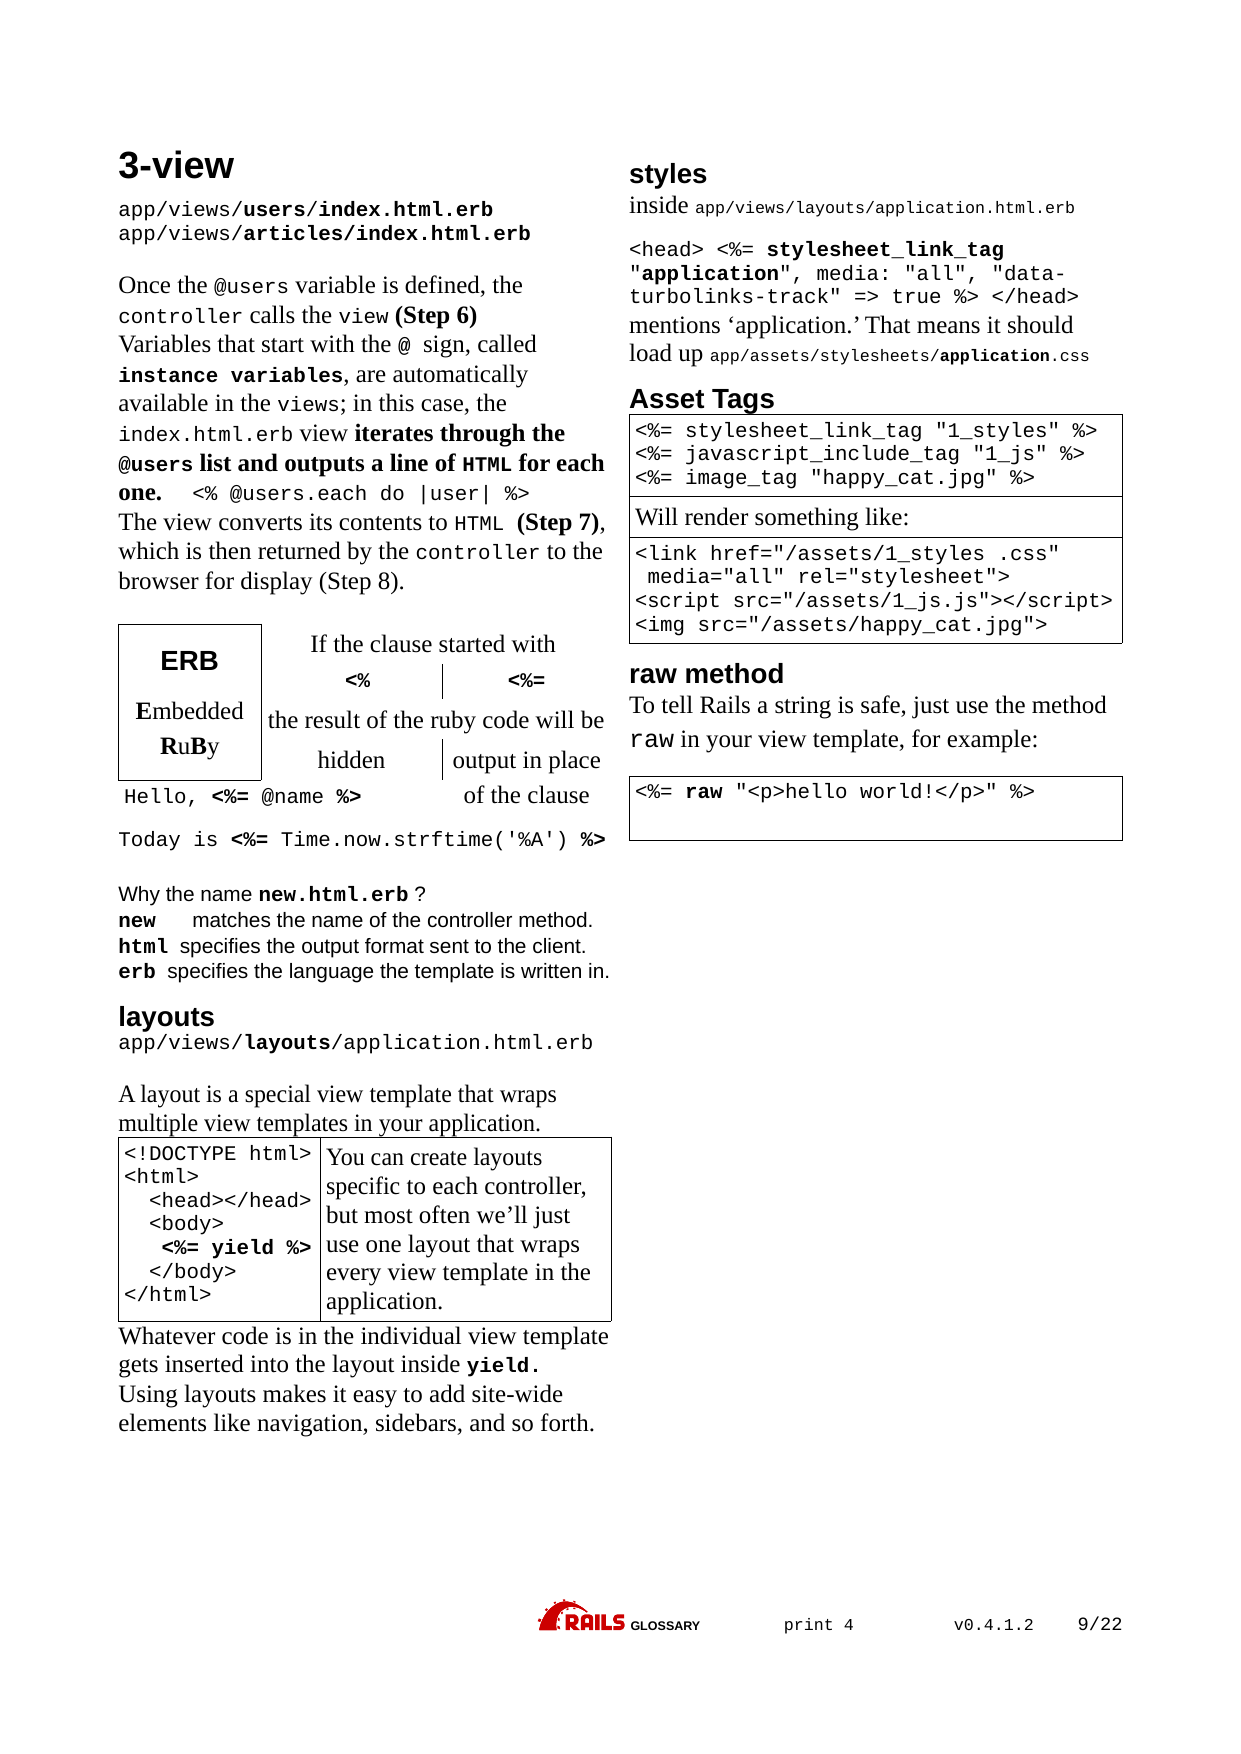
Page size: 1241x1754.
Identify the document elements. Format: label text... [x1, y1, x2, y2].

text "application", media: "all", "data-turbolinks-track" => true %> </head> [629, 262, 1122, 310]
table_header You can create layouts specific to each controller, but most often we’ll just use one layout that wraps every view template in the application. [321, 1138, 611, 1321]
text new matches the name of the controller method. [118, 908, 611, 933]
table_cell the result of the ruby code will be [262, 699, 611, 739]
text app/views/layouts/application.html.erb [118, 1032, 611, 1056]
subtitle Asset Tags [629, 382, 1122, 414]
text Whatever code is in the individual view template gets inserted into the layout inside yield. [118, 1322, 611, 1379]
text Once the @users variable is defined, the controller calls the view (Step 6) [118, 270, 611, 329]
table_cell hidden [262, 739, 442, 780]
subtitle 3-view [118, 143, 611, 187]
table_cell Hello, <%= @name %> [118, 780, 442, 829]
text Why the name new.html.erb ? [118, 882, 611, 908]
subtitle raw method [629, 658, 1122, 690]
table_header If the clause started with [262, 624, 611, 664]
subtitle layouts [118, 1000, 611, 1032]
table_cell <% [262, 664, 442, 699]
text <head> <%= stylesheet_link_tag [629, 239, 1122, 262]
table_header <%= raw "<p>hello world!</p>" %> [630, 777, 1122, 840]
table_header ERB Embedded RuBy [119, 625, 261, 780]
text mentions ‘application.’ That means it should load up app/assets/stylesheets/application.css [629, 310, 1122, 367]
table_cell <link href="/assets/1_styles .css" media="all" rel="stylesheet"> <script src="/assets/1_js.js"></script> <img src="/assets/happy_cat.jpg"> [630, 538, 1122, 643]
text The view converts its contents to HTML (Step 7), which is then returned by the controller to the browser for display (Step 8). [118, 507, 611, 595]
text app/views/users/index.html.erb [118, 199, 611, 223]
text app/views/articles/index.html.erb [118, 223, 611, 247]
table_header <!DOCTYPE html> <html> <head></head> <body> <%= yield %> </body> </html> [119, 1138, 320, 1321]
table_cell Will render something like: [630, 497, 1122, 537]
text Today is <%= Time.now.strftime('%A') %> [118, 829, 611, 852]
table_cell <%= [443, 664, 611, 699]
text A layout is a special view template that wraps multiple view templates in your application. [118, 1079, 611, 1137]
table_header <%= stylesheet_link_tag "1_styles" %> <%= javascript_include_tag "1_js" %> <%= image_tag "happy_cat.jpg" %> [630, 415, 1122, 496]
text To tell Rails a string is safe, just use the method raw in your view template, for example: [629, 690, 1122, 755]
text Using layouts makes it easy to add site-wide elements like navigation, sidebars, and so forth. [118, 1379, 611, 1437]
text inside app/views/layouts/application.html.erb [629, 190, 1122, 218]
table_cell output in place of the clause [442, 739, 611, 829]
text html specifies the output format sent to the client. erb specifies the language the template is written in. [118, 933, 611, 985]
text Variables that start with the @ sign, called instance variables, are automatically available in the views; in this case, the index.html.erb view iterates through the @users list and outputs a line of HTML for each one. <% @users.each do |user| %> [118, 329, 611, 507]
subtitle styles [629, 158, 1122, 190]
